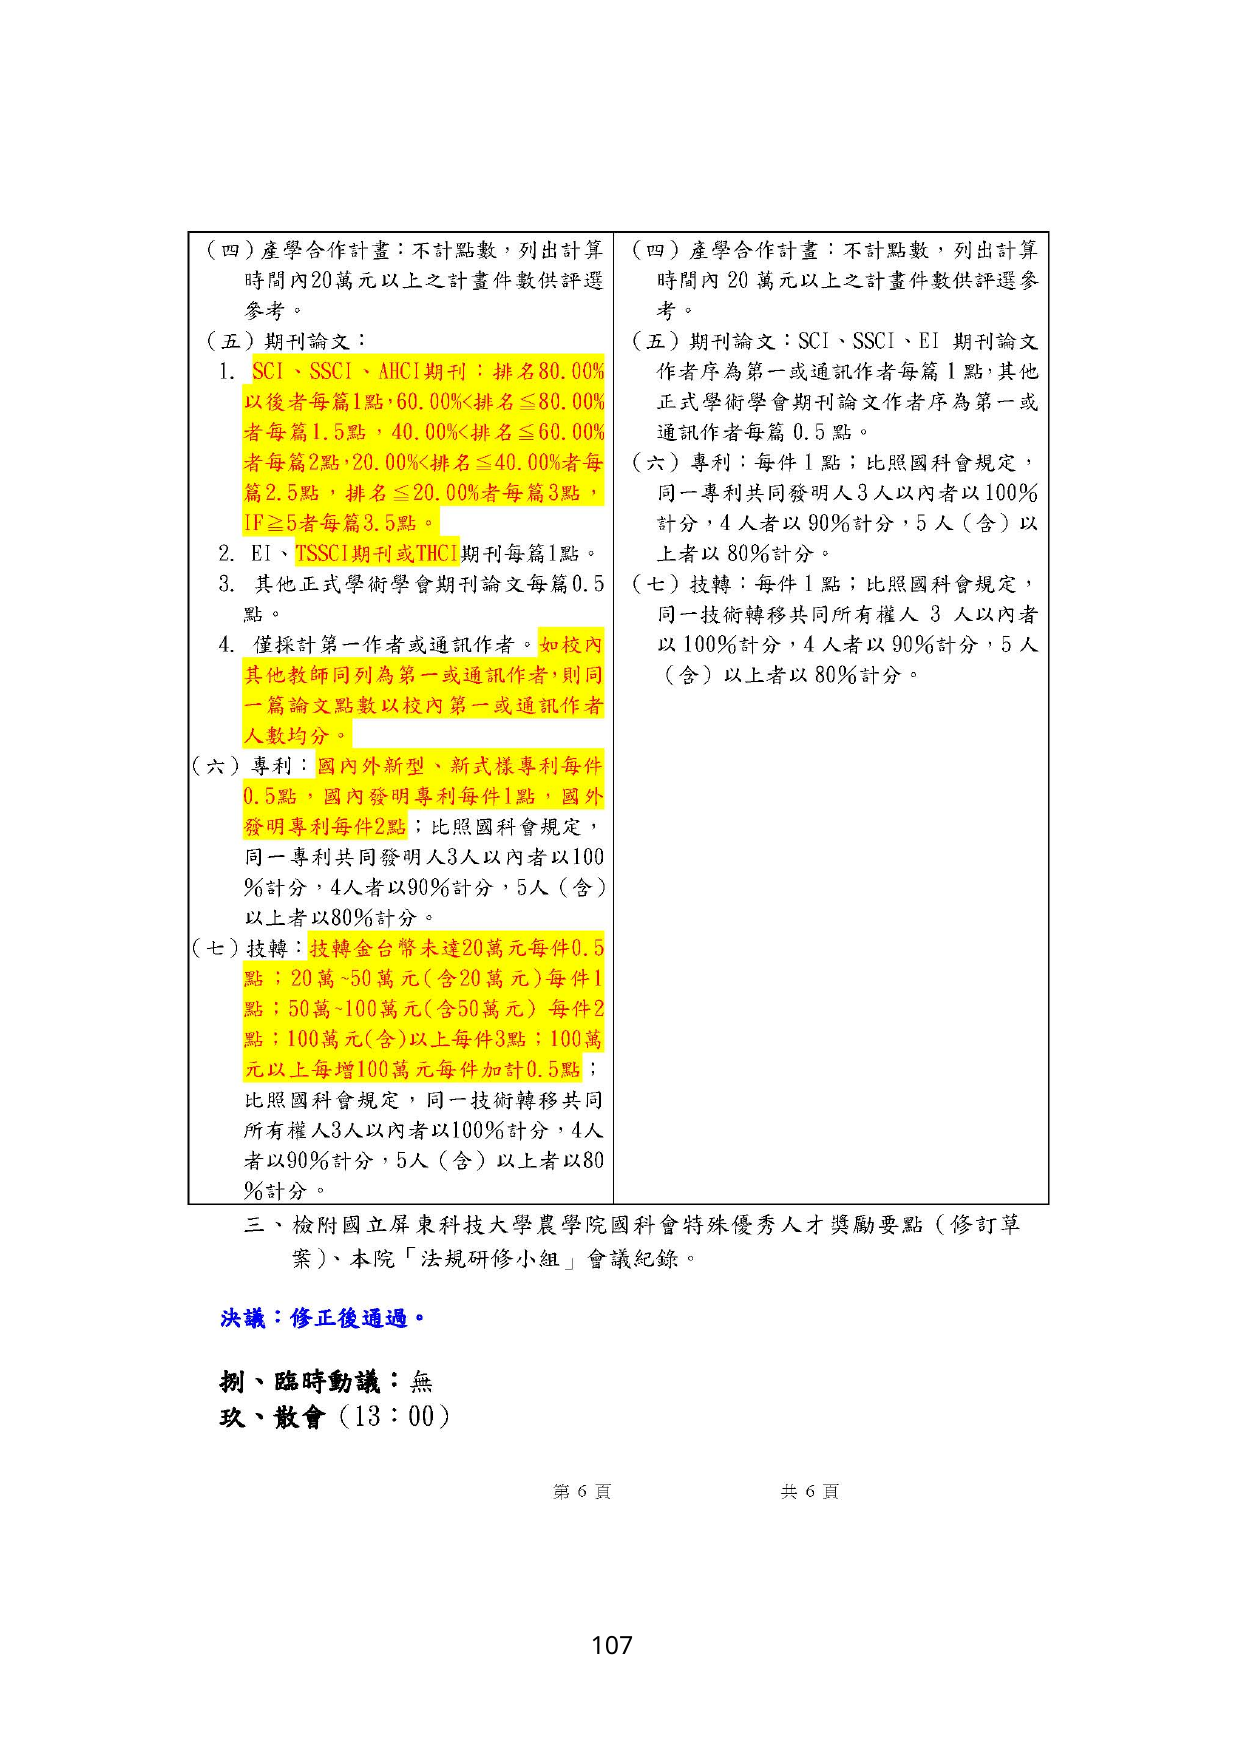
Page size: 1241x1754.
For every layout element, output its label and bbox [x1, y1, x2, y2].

picture [118, 125, 1122, 1545]
